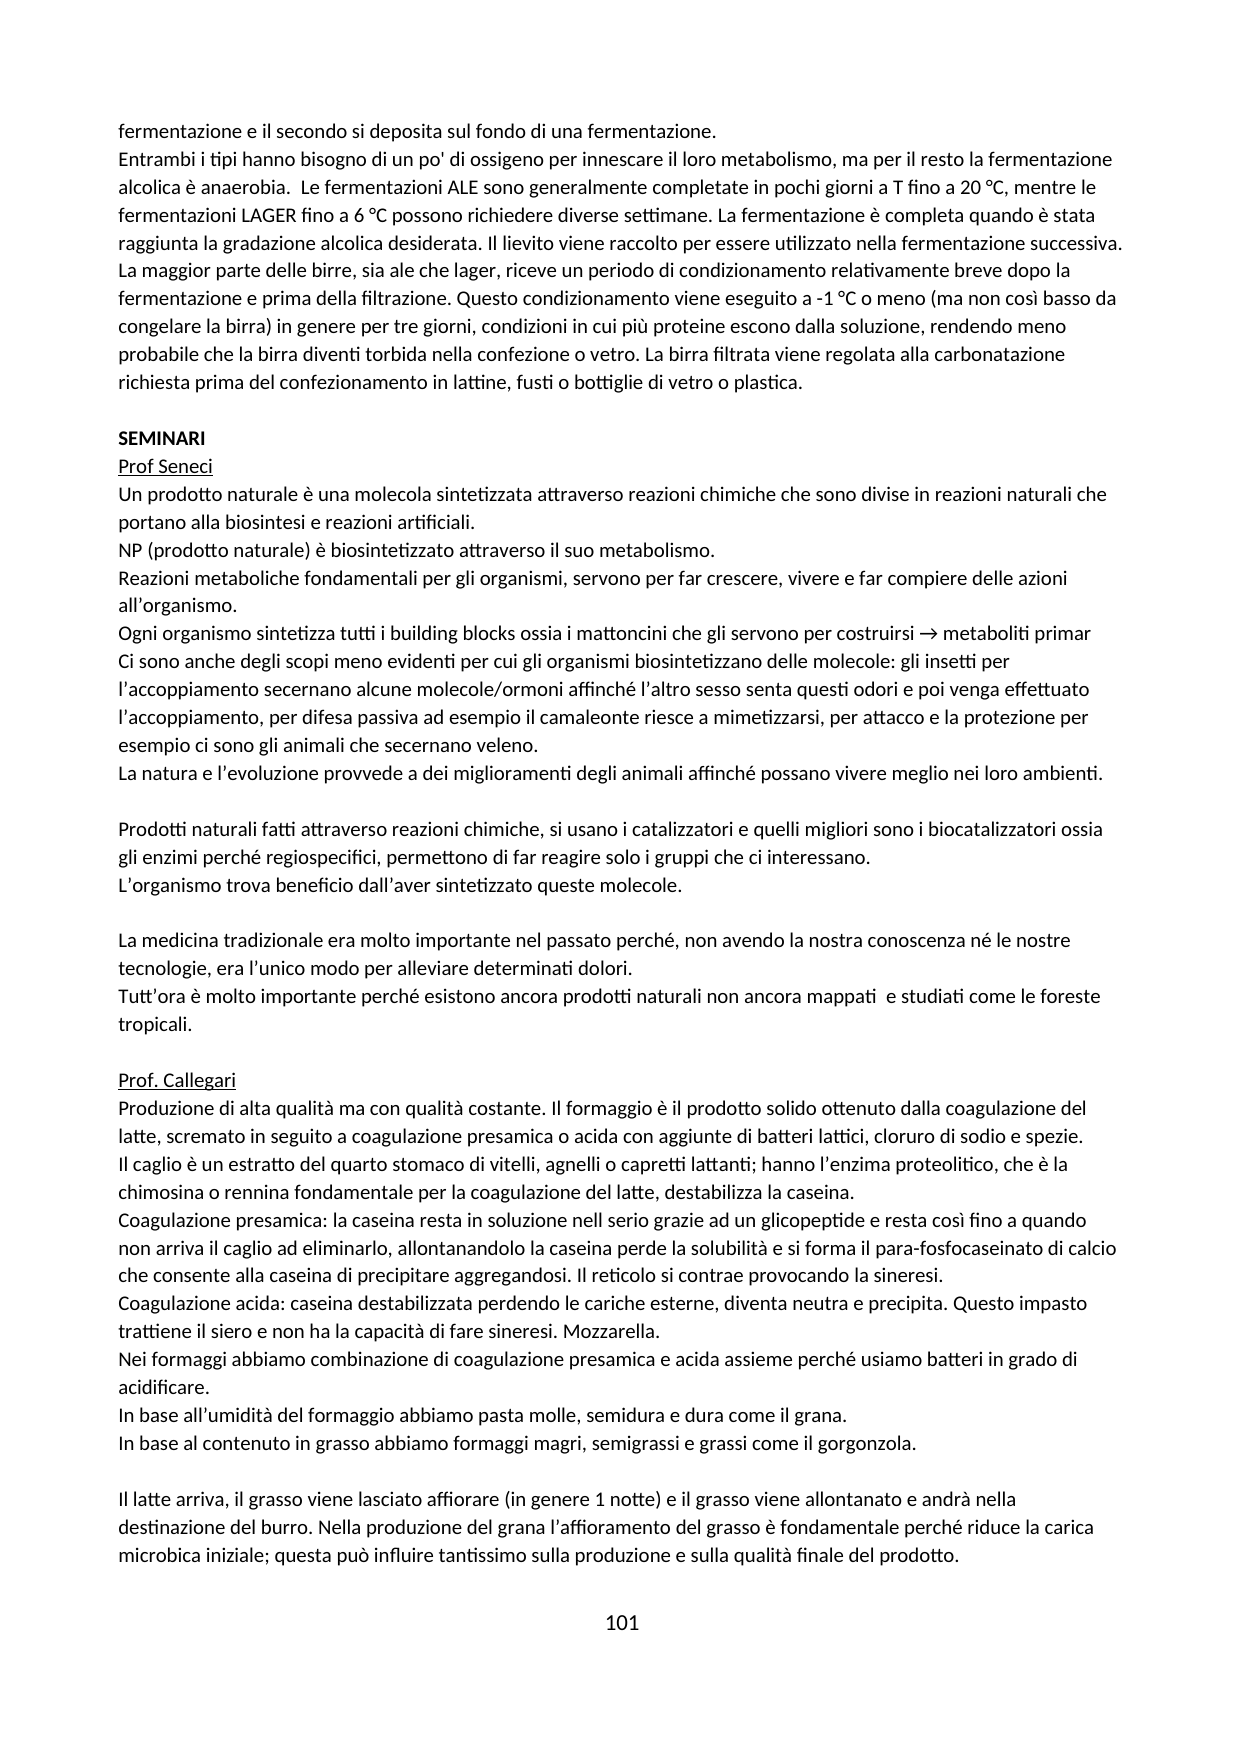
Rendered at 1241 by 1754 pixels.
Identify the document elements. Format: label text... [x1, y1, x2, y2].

text Produzione di alta qualità ma con qualità costante. Il formaggio è il prodotto solido ottenuto dalla coagulazione del latte, scremato in seguito a coagulazione presamica o acida con aggiunte di batteri lattici, cloruro di sodio e spezie. Il caglio è un estratto del quarto stomaco di vitelli, agnelli o capretti lattanti; hanno l’enzima proteolitico, che è la chimosina o rennina fondamentale per la coagulazione del latte, destabilizza la caseina. Coagulazione presamica: la caseina resta in soluzione nell serio grazie ad un glicopeptide e resta così fino a quando non arriva il caglio ad eliminarlo, allontanandolo la caseina perde la solubilità e si forma il para-fosfocaseinato di calcio che consente alla caseina di precipitare aggregandosi. Il reticolo si contrae provocando la sineresi. Coagulazione acida: caseina destabilizzata perdendo le cariche esterne, diventa neutra e precipita. Questo impasto trattiene il siero e non ha la capacità di fare sineresi. Mozzarella. [118, 1095, 1124, 1344]
text Ci sono anche degli scopi meno evidenti per cui gli organismi biosintetizzano delle molecole: gli insetti per l’accoppiamento secernano alcune molecole/ormoni affinché l’altro sesso senta questi odori e poi venga effettuato l’accoppiamento, per difesa passiva ad esempio il camaleonte riesce a mimetizzarsi, per attacco e la protezione per esempio ci sono gli animali che secernano veleno. La natura e l’evoluzione provvede a dei miglioramenti degli animali affinché possano vivere meglio nei loro ambienti. Prodotti naturali fatti attraverso reazioni chimiche, si usano i catalizzatori e quelli migliori sono i biocatalizzatori ossia gli enzimi perché regiospecifici, permettono di far reagire solo i gruppi che ci interessano. L’organismo trova beneficio dall’aver sintetizzato queste molecole. La medicina tradizionale era molto importante nel passato perché, non avendo la nostra conoscenza né le nostre tecnologie, era l’unico modo per alleviare determinati dolori. Tutt’ora è molto importante perché esistono ancora prodotti naturali non ancora mappati e studiati come le foreste tropicali. Prof. Callegari [118, 648, 1124, 1093]
text fermentazione e il secondo si deposita sul fondo di una fermentazione. [118, 118, 1124, 143]
text Entrambi i tipi hanno bisogno di un po' di ossigeno per innescare il loro metabolismo, ma per il resto la fermentazione alcolica è anaerobia. Le fermentazioni ALE sono generalmente completate in pochi giorni a T fino a 20 °C, mentre le fermentazioni LAGER fino a 6 °C possono richiedere diverse settimane. La fermentazione è completa quando è stata raggiunta la gradazione alcolica desiderata. Il lievito viene raccolto per essere utilizzato nella fermentazione successiva. [118, 146, 1124, 255]
text La maggior parte delle birre, sia ale che lager, riceve un periodo di condizionamento relativamente breve dopo la fermentazione e prima della filtrazione. Questo condizionamento viene eseguito a -1 °C o meno (ma non così basso da congelare la birra) in genere per tre giorni, condizioni in cui più proteine escono dalla soluzione, rendendo meno probabile che la birra diventi torbida nella confezione o vetro. La birra filtrata viene regolata alla carbonatazione richiesta prima del confezionamento in lattine, fusti o bottiglie di vetro o plastica. [118, 258, 1124, 395]
text Nei formaggi abbiamo combinazione di coagulazione presamica e acida assieme perché usiamo batteri in grado di acidificare. In base all’umidità del formaggio abbiamo pasta molle, semidura e dura come il grana. In base al contenuto in grasso abbiamo formaggi magri, semigrassi e grassi come il gorgonzola. Il latte arriva, il grasso viene lasciato affiorare (in genere 1 notte) e il grasso viene allontanato e andrà nella destinazione del burro. Nella produzione del grana l’affioramento del grasso è fondamentale perché riduce la carica microbica iniziale; questa può influire tantissimo sulla produzione e sulla qualità finale del prodotto. [118, 1346, 1124, 1567]
text SEMINARI Prof Seneci Un prodotto naturale è una molecola sintetizzata attraverso reazioni chimiche che sono divise in reazioni naturali che portano alla biosintesi e reazioni artificiali. NP (prodotto naturale) è biosintetizzato attraverso il suo metabolismo. Reazioni metaboliche fondamentali per gli organismi, servono per far crescere, vivere e far compiere delle azioni all’organismo. Ogni organismo sintetizza tutti i building blocks ossia i mattoncini che gli servono per costruirsi → metaboliti primar [118, 397, 1124, 646]
